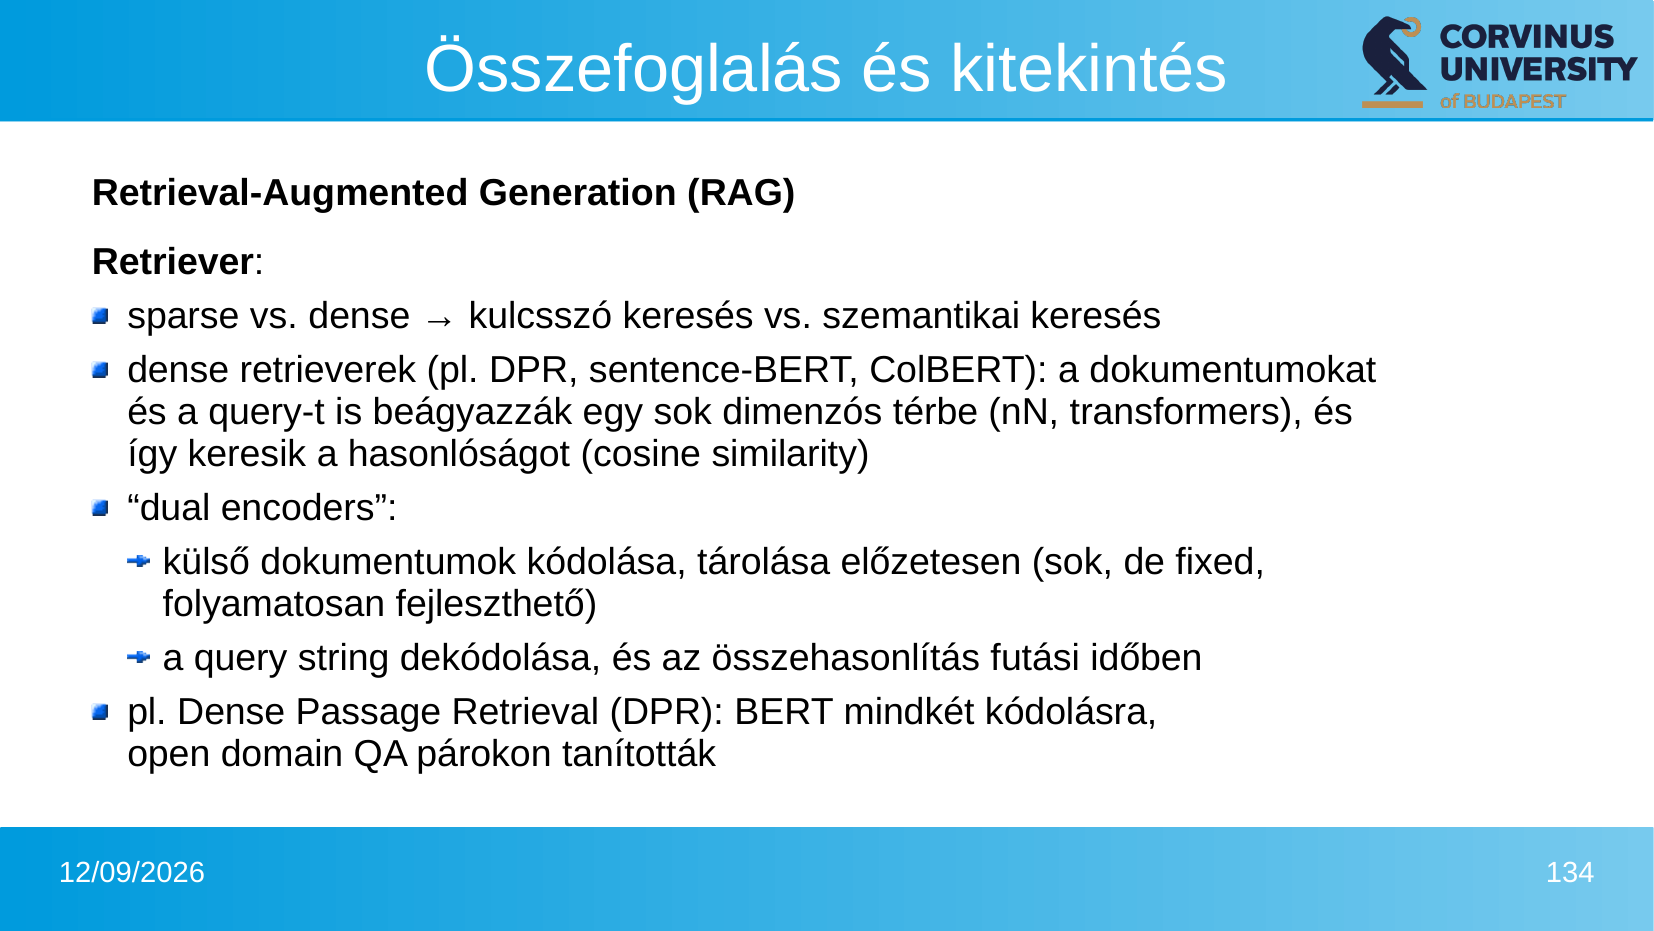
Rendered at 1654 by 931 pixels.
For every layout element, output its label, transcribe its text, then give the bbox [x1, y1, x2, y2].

text_box Retrieval-Augmented Generation (RAG) Retriever: sparse vs. dense → kulcsszó keresés vs. szemantikai keresés dense retrieverek (pl. DPR, sentence-BERT, ColBERT): a dokumentumokat és a query-t is beágyazzák egy sok dimenzós térbe (nN, transformers), és így keresik a hasonlóságot (cosine similarity) “dual encoders”: külső dokumentumok kódolása, tárolása előzetesen (sok, de fixed, folyamatosan fejleszthető) a query string dekódolása, és az összehasonlítás futási időben pl. Dense Passage Retrieval (DPR): BERT mindkét kódolásra, open domain QA párokon tanították [77, 164, 1402, 782]
picture [1362, 16, 1638, 108]
title Összefoglalás és kitekintés [59, 29, 1362, 108]
